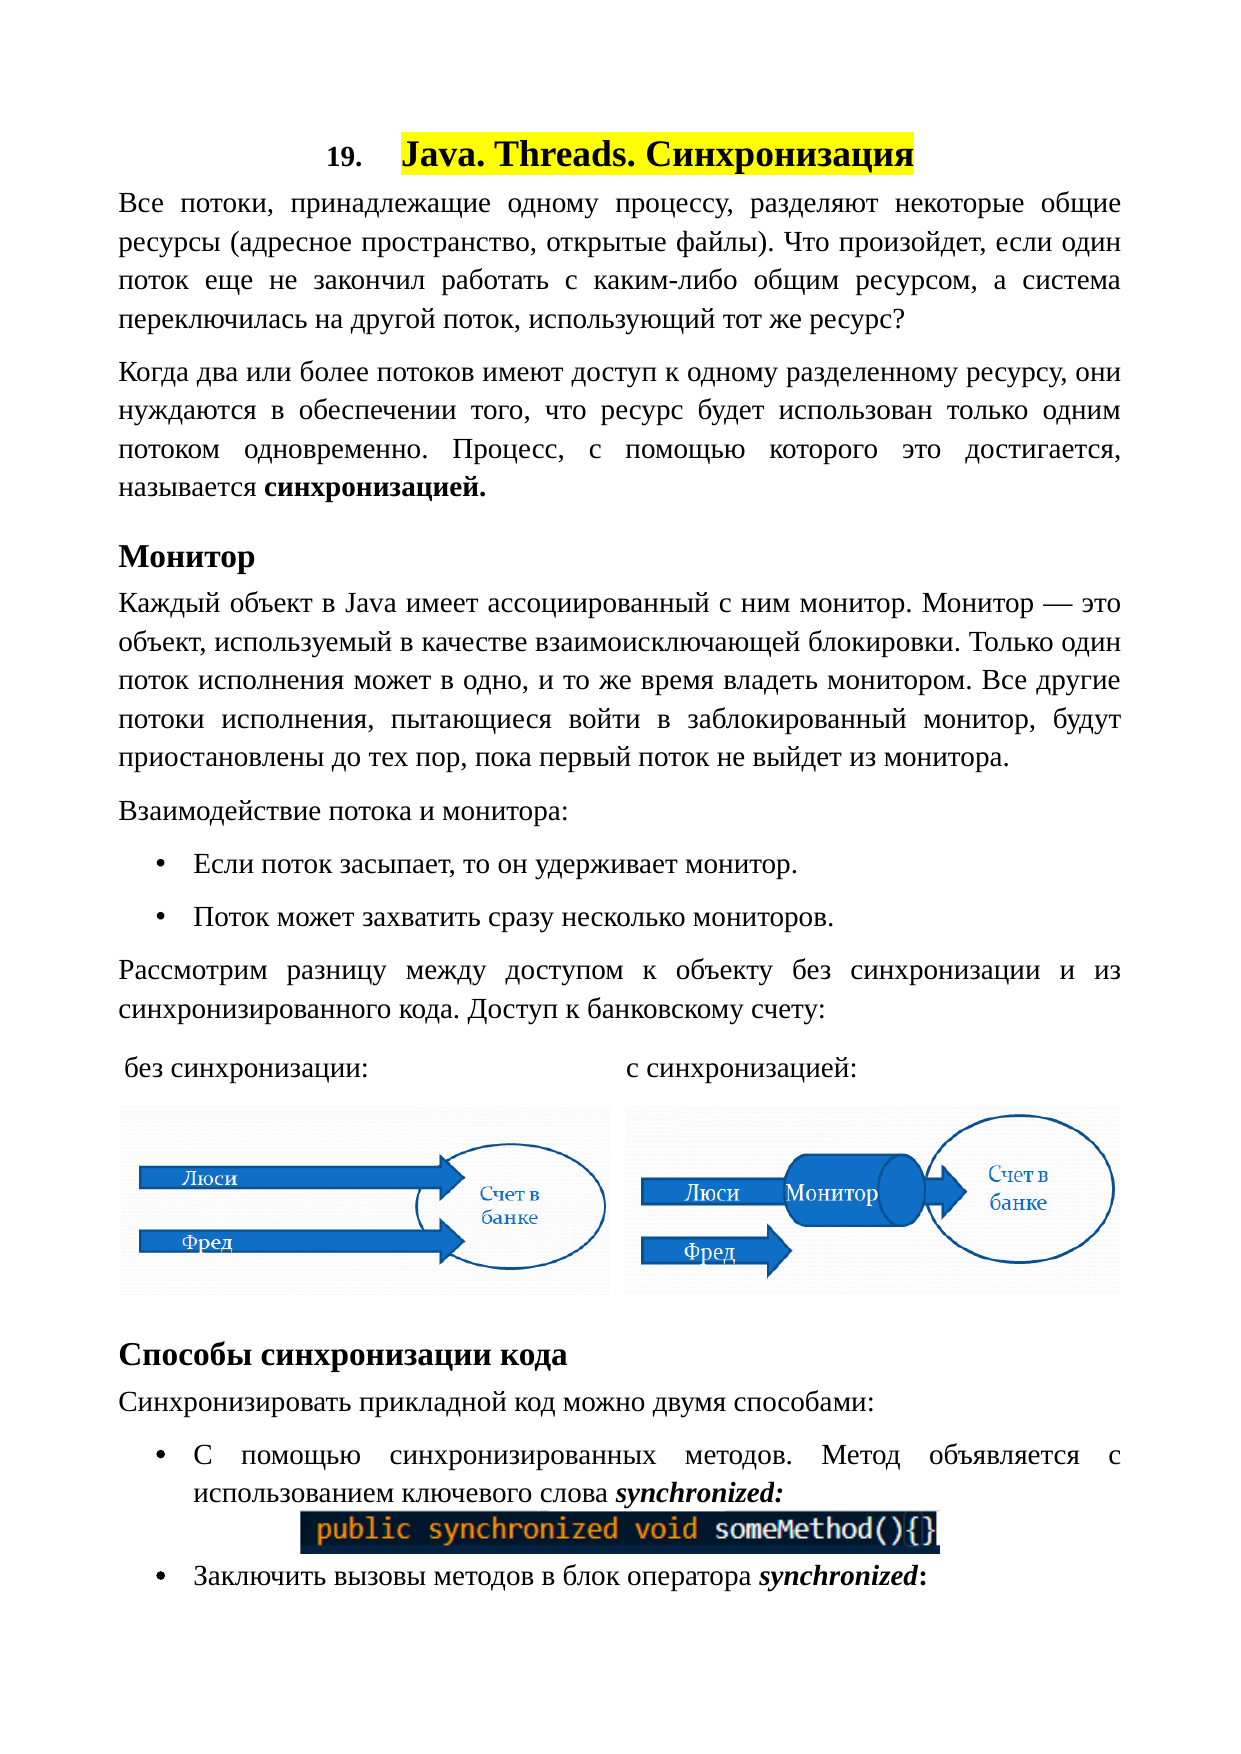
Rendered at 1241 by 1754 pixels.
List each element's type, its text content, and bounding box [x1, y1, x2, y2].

list Заключить вызовы методов в блок оператора synchronized: [156, 1529, 1122, 1592]
subtitle Способы синхронизации кода [118, 1342, 1122, 1371]
list С помощью синхронизированных методов. Метод объявляется с использованием ключевого слова synchronized: [156, 1437, 1122, 1509]
text Синхронизировать прикладной код можно двумя способами: [118, 1384, 1122, 1417]
text Каждый объект в Java имеет ассоциированный с ним монитор. Монитор — это объект, используемый в качестве взаимоисключающей блокировки. Только один поток исполнения может в одно, и то же время владеть монитором. Все другие потоки исполнения, пытающиеся войти в заблокированный монитор, будут приостановлены до тех пор, пока первый поток не выйдет из монитора. [118, 585, 1122, 773]
picture [120, 1106, 610, 1295]
text Рассмотрим разницу между доступом к объекту без синхронизации и из синхронизированного кода. Доступ к банковскому счету: [118, 952, 1122, 1024]
list Поток может захватить сразу несколько мониторов. [156, 899, 1122, 933]
picture [300, 1510, 940, 1554]
subtitle Java. Threads. Синхронизация [118, 143, 1122, 173]
text Когда два или более потоков имеют доступ к одному разделенному ресурсу, они нуждаются в обеспечении того, что ресурс будет использован только одним потоком одновременно. Процесс, с помощью которого это достигается, называется синхронизацией. [118, 354, 1122, 503]
picture [625, 1106, 1121, 1295]
text Взаимодействие потока и монитора: [118, 793, 1122, 826]
text Все потоки, принадлежащие одному процессу, разделяют некоторые общие ресурсы (адресное пространство, открытые файлы). Что произойдет, если один поток еще не закончил работать с каким-либо общим ресурсом, а система переключилась на другой поток, использующий тот же ресурс? [118, 185, 1122, 334]
table_header без синхронизации: [118, 1044, 620, 1108]
list Если поток засыпает, то он удерживает монитор. [156, 846, 1122, 879]
table_header с синхронизацией: [620, 1044, 1122, 1108]
subtitle Монитор [118, 543, 1122, 573]
